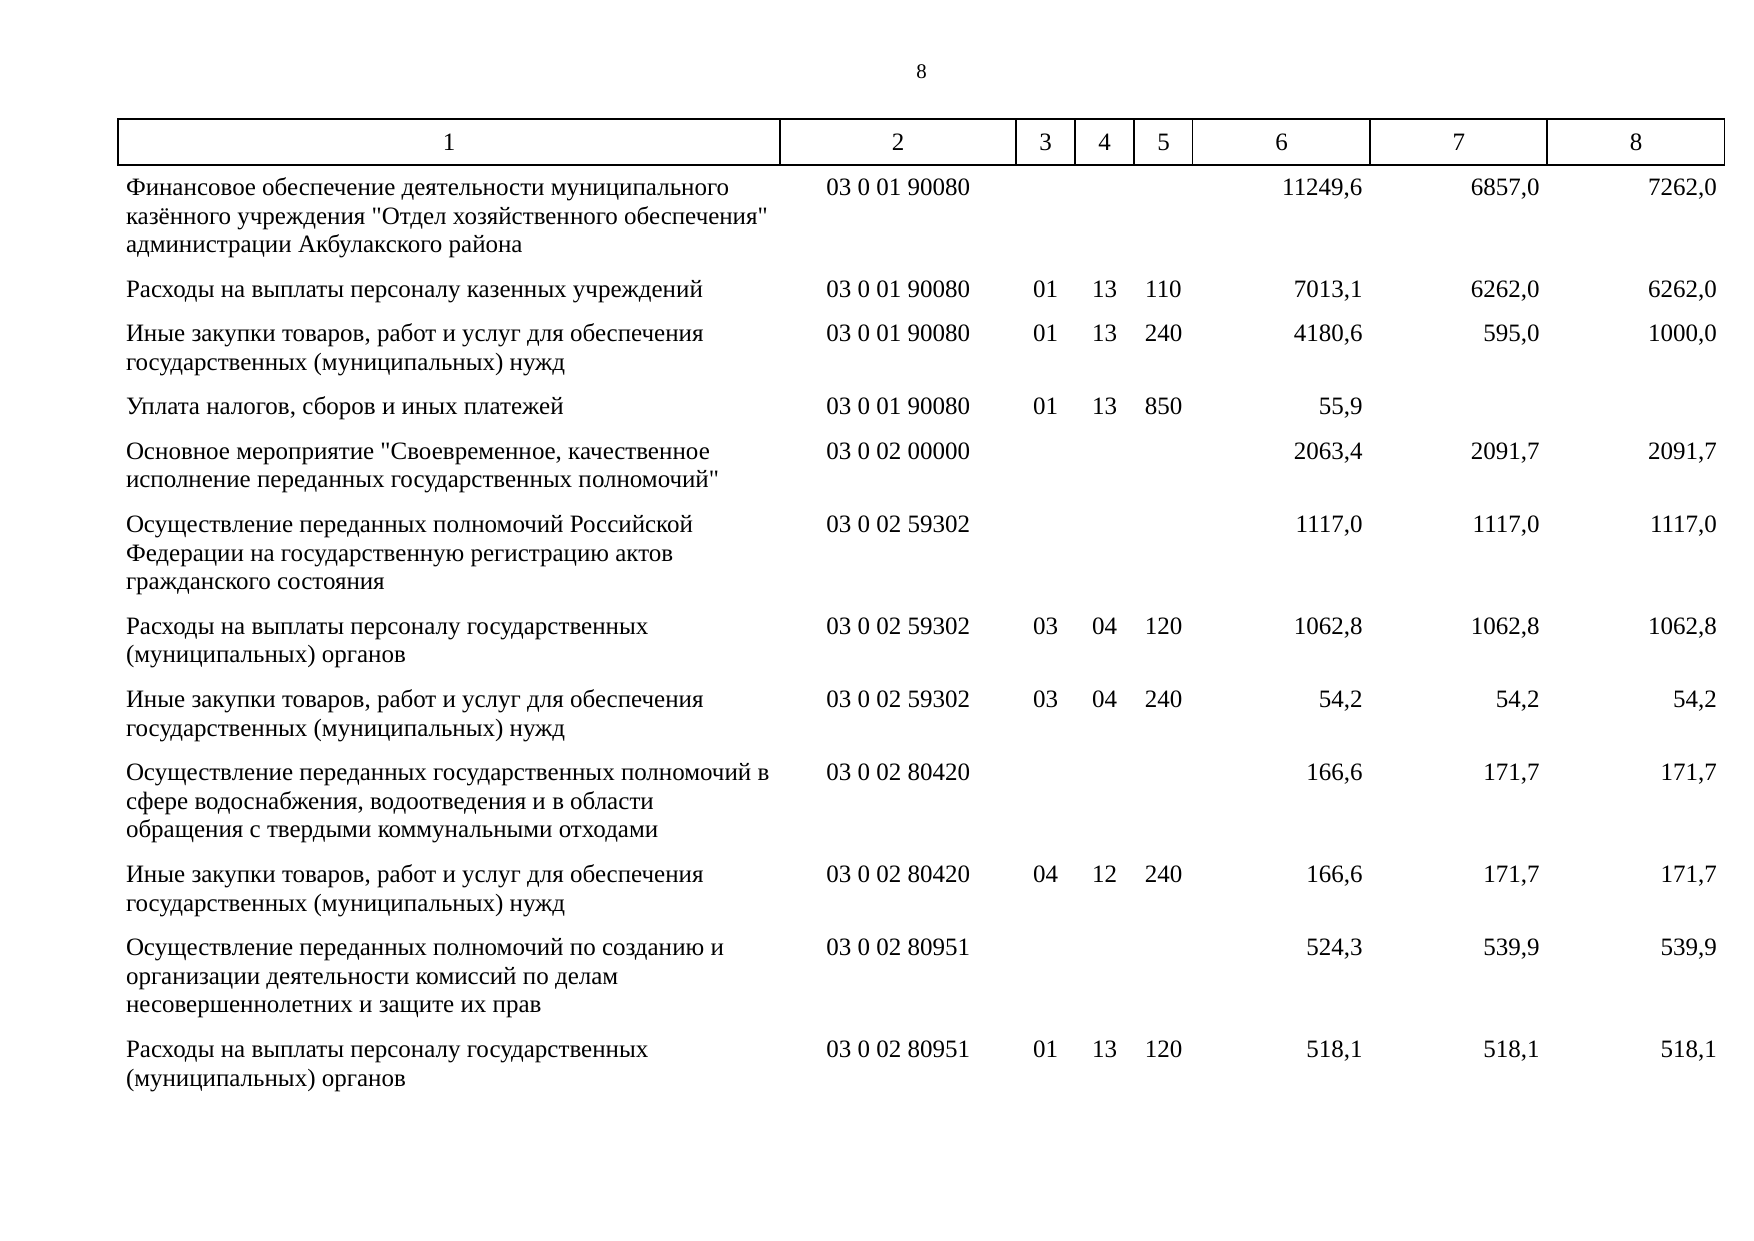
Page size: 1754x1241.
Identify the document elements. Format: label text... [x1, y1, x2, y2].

table_cell 524,3 [1193, 924, 1370, 1026]
table_cell 1062,8 [1370, 603, 1547, 676]
table_cell Расходы на выплаты персоналу государственных (муниципальных) органов [118, 1026, 780, 1099]
table_cell 7013,1 [1193, 266, 1370, 310]
table_cell 120 [1134, 603, 1193, 676]
table_cell 1062,8 [1547, 603, 1724, 676]
table_cell [1075, 501, 1134, 603]
table_cell 03 0 02 80420 [780, 749, 1016, 851]
table_header 6 [1201, 128, 1362, 156]
table_cell 54,2 [1370, 676, 1547, 749]
table_cell [1075, 924, 1134, 1026]
table_cell 03 0 02 80420 [780, 851, 1016, 924]
table_cell 03 0 02 80951 [780, 924, 1016, 1026]
table_cell Иные закупки товаров, работ и услуг для обеспечения государственных (муниципальных) нужд [118, 310, 780, 383]
table_cell 120 [1134, 1026, 1193, 1099]
table_cell 240 [1134, 310, 1193, 383]
table_cell [1134, 166, 1193, 266]
table_cell 2091,7 [1547, 428, 1724, 501]
table_cell Осуществление переданных полномочий по созданию и организации деятельности комиссий по делам несовершеннолетних и защите их прав [118, 924, 780, 1026]
table_cell 04 [1075, 676, 1134, 749]
table_cell 54,2 [1547, 676, 1724, 749]
table_cell 03 0 01 90080 [780, 166, 1016, 266]
table_cell 4180,6 [1193, 310, 1370, 383]
table_cell 13 [1075, 384, 1134, 428]
table_cell 171,7 [1547, 749, 1724, 851]
table_header 1 [126, 128, 772, 156]
table_cell 04 [1075, 603, 1134, 676]
table_cell 13 [1075, 1026, 1134, 1099]
table_cell Уплата налогов, сборов и иных платежей [118, 384, 780, 428]
table_cell 171,7 [1370, 749, 1547, 851]
table_cell Расходы на выплаты персоналу государственных (муниципальных) органов [118, 603, 780, 676]
table_cell 518,1 [1193, 1026, 1370, 1099]
table_header [119, 120, 779, 164]
table_cell [1016, 501, 1075, 603]
table_cell Иные закупки товаров, работ и услуг для обеспечения государственных (муниципальных) нужд [118, 676, 780, 749]
table_cell Осуществление переданных полномочий Российской Федерации на государственную регистрацию актов гражданского состояния [118, 501, 780, 603]
table_header [1076, 120, 1133, 164]
table_cell 240 [1134, 676, 1193, 749]
table_cell 03 0 02 59302 [780, 603, 1016, 676]
table_cell 13 [1075, 310, 1134, 383]
table_header [781, 120, 1015, 164]
table_cell [1075, 428, 1134, 501]
table_cell 04 [1016, 851, 1075, 924]
table_cell 03 0 02 80951 [780, 1026, 1016, 1099]
table_cell [1016, 749, 1075, 851]
table_cell 2091,7 [1370, 428, 1547, 501]
table_cell 1117,0 [1547, 501, 1724, 603]
table_cell 240 [1134, 851, 1193, 924]
table_cell Основное мероприятие "Своевременное, качественное исполнение переданных государственных полномочий" [118, 428, 780, 501]
table_cell 03 [1016, 603, 1075, 676]
table_cell 03 0 02 00000 [780, 428, 1016, 501]
table_cell 1117,0 [1370, 501, 1547, 603]
table_cell 01 [1016, 1026, 1075, 1099]
table_cell [1134, 428, 1193, 501]
table_cell 518,1 [1370, 1026, 1547, 1099]
table_header 2 [788, 128, 1008, 156]
table_cell Иные закупки товаров, работ и услуг для обеспечения государственных (муниципальных) нужд [118, 851, 780, 924]
table_header 5 [1142, 128, 1185, 156]
table_cell [1547, 384, 1724, 428]
table_cell 03 0 01 90080 [780, 266, 1016, 310]
table_cell 11249,6 [1193, 166, 1370, 266]
table_cell Финансовое обеспечение деятельности муниципального казённого учреждения "Отдел хозяйственного обеспечения" администрации Акбулакского района [118, 166, 780, 266]
table_cell 2063,4 [1193, 428, 1370, 501]
table_cell [1016, 924, 1075, 1026]
table_header 8 [1555, 128, 1716, 156]
table_header [1193, 120, 1369, 164]
table_cell 6857,0 [1370, 166, 1547, 266]
table_cell 1062,8 [1193, 603, 1370, 676]
table_cell 166,6 [1193, 851, 1370, 924]
table_cell 03 0 01 90080 [780, 310, 1016, 383]
table_header [1017, 120, 1074, 164]
table_cell 03 [1016, 676, 1075, 749]
table_cell 518,1 [1547, 1026, 1724, 1099]
table_cell 595,0 [1370, 310, 1547, 383]
table_cell 01 [1016, 384, 1075, 428]
table_cell [1016, 166, 1075, 266]
table_cell 03 0 01 90080 [780, 384, 1016, 428]
table_cell [1134, 501, 1193, 603]
table_cell 539,9 [1370, 924, 1547, 1026]
table_cell 850 [1134, 384, 1193, 428]
table_cell 54,2 [1193, 676, 1370, 749]
table_cell Расходы на выплаты персоналу казенных учреждений [118, 266, 780, 310]
table_cell 03 0 02 59302 [780, 501, 1016, 603]
table_cell [1370, 384, 1547, 428]
table_cell 171,7 [1370, 851, 1547, 924]
table_cell 12 [1075, 851, 1134, 924]
table_cell 03 0 02 59302 [780, 676, 1016, 749]
table_header [1371, 120, 1546, 164]
table_header [1135, 120, 1192, 164]
table_cell [1075, 749, 1134, 851]
table_cell 55,9 [1193, 384, 1370, 428]
table_cell 6262,0 [1370, 266, 1547, 310]
table_header 7 [1378, 128, 1539, 156]
table_cell Осуществление переданных государственных полномочий в сфере водоснабжения, водоотведения и в области обращения с твердыми коммунальными отходами [118, 749, 780, 851]
table_cell [1134, 924, 1193, 1026]
table_cell 6262,0 [1547, 266, 1724, 310]
table_cell 171,7 [1547, 851, 1724, 924]
table_cell [1134, 749, 1193, 851]
table_cell 1117,0 [1193, 501, 1370, 603]
table_cell 166,6 [1193, 749, 1370, 851]
table_cell 110 [1134, 266, 1193, 310]
table_cell 01 [1016, 310, 1075, 383]
table_header 4 [1083, 128, 1126, 156]
table_cell 13 [1075, 266, 1134, 310]
table_header [1548, 120, 1724, 164]
table_cell 1000,0 [1547, 310, 1724, 383]
table_cell 01 [1016, 266, 1075, 310]
table_cell 7262,0 [1547, 166, 1724, 266]
table_cell [1016, 428, 1075, 501]
table_cell 539,9 [1547, 924, 1724, 1026]
table_cell [1075, 166, 1134, 266]
table_header 3 [1024, 128, 1067, 156]
